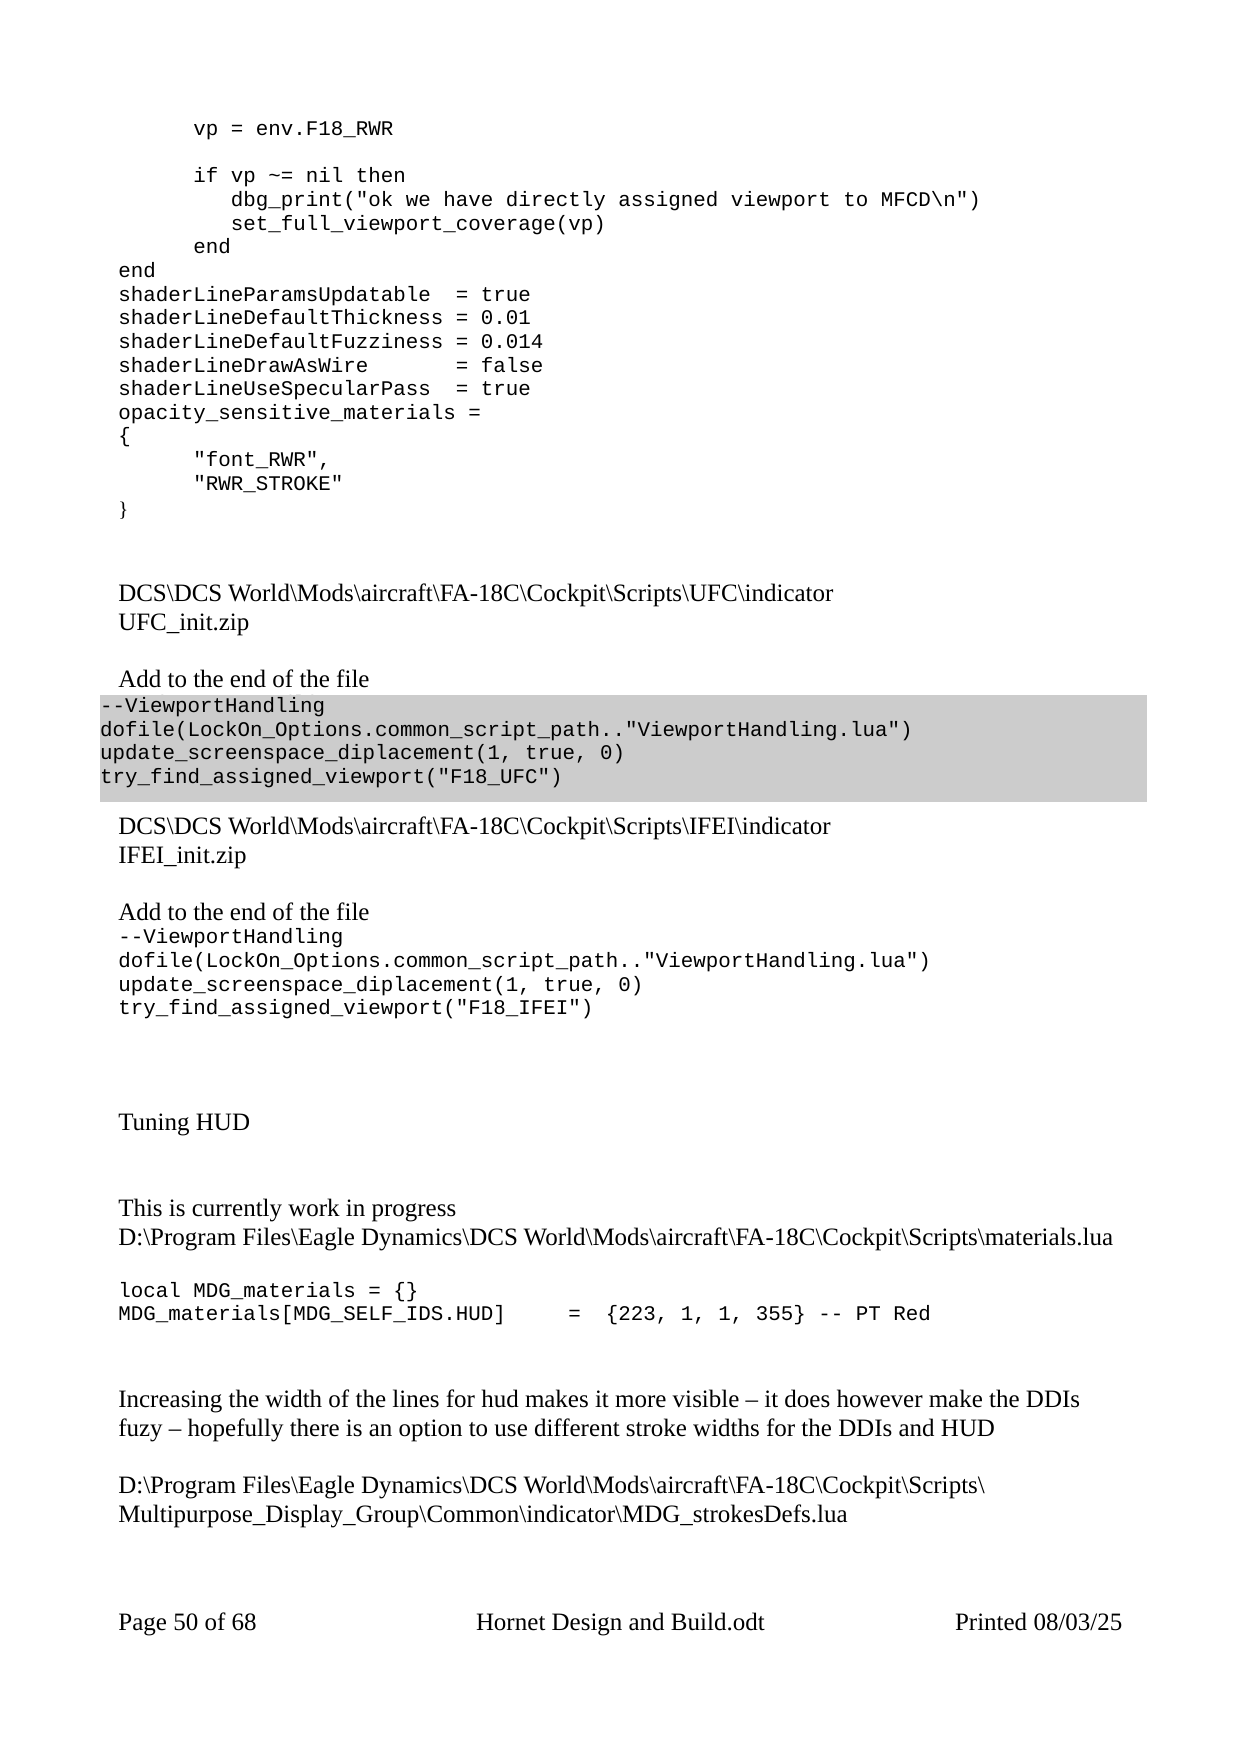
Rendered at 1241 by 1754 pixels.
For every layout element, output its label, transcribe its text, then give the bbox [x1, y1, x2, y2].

text vp = env.F18_RWR [118, 118, 1122, 142]
text Tuning HUD [118, 1107, 1122, 1136]
text Add to the end of the file [118, 664, 1122, 693]
text try_find_assigned_viewport("F18_IFEI") [118, 997, 1122, 1021]
text D:\Program Files\Eagle Dynamics\DCS World\Mods\aircraft\FA-18C\Cockpit\Scripts\materials.lua [118, 1222, 1122, 1251]
text Increasing the width of the lines for hud makes it more visible – it does however make the DDIs fuzy – hopefully there is an option to use different stroke widths for the DDIs and HUD [118, 1384, 1122, 1442]
text dbg_print("ok we have directly assigned viewport to MFCD\n") [118, 189, 1122, 213]
text shaderLineDefaultFuzziness = 0.014 [118, 331, 1122, 354]
text UFC_init.zip [118, 607, 1122, 636]
text local MDG_materials = {} [118, 1279, 1122, 1303]
text D:\Program Files\Eagle Dynamics\DCS World\Mods\aircraft\FA-18C\Cockpit\Scripts\Multipurpose_Display_Group\Common\indicator\MDG_strokesDefs.lua [118, 1471, 1122, 1528]
text DCS\DCS World\Mods\aircraft\FA-18C\Cockpit\Scripts\UFC\indicator [118, 578, 1122, 607]
text This is currently work in progress [118, 1193, 1122, 1222]
text IFEI_init.zip [118, 840, 1122, 869]
text if vp ~= nil then [118, 165, 1122, 189]
text MDG_materials[MDG_SELF_IDS.HUD] = {223, 1, 1, 355} -- PT Red [118, 1303, 1122, 1327]
text "font_RWR", [118, 449, 1122, 473]
text shaderLineDefaultThickness = 0.01 [118, 307, 1122, 331]
text shaderLineUseSpecularPass = true [118, 378, 1122, 402]
text end [118, 236, 1122, 260]
text update_screenspace_diplacement(1, true, 0) [118, 973, 1122, 997]
text } [118, 496, 1122, 521]
text "RWR_STROKE" [118, 473, 1122, 496]
text --ViewportHandling [118, 926, 1122, 950]
text Add to the end of the file [118, 897, 1122, 926]
text shaderLineParamsUpdatable = true [118, 284, 1122, 307]
text { [118, 426, 1122, 449]
text set_full_viewport_coverage(vp) [118, 213, 1122, 236]
text DCS\DCS World\Mods\aircraft\FA-18C\Cockpit\Scripts\IFEI\indicator [118, 811, 1122, 840]
text end [118, 260, 1122, 284]
text shaderLineDrawAsWire = false [118, 354, 1122, 378]
text dofile(LockOn_Options.common_script_path.."ViewportHandling.lua") [118, 950, 1122, 973]
text opacity_sensitive_materials = [118, 402, 1122, 426]
